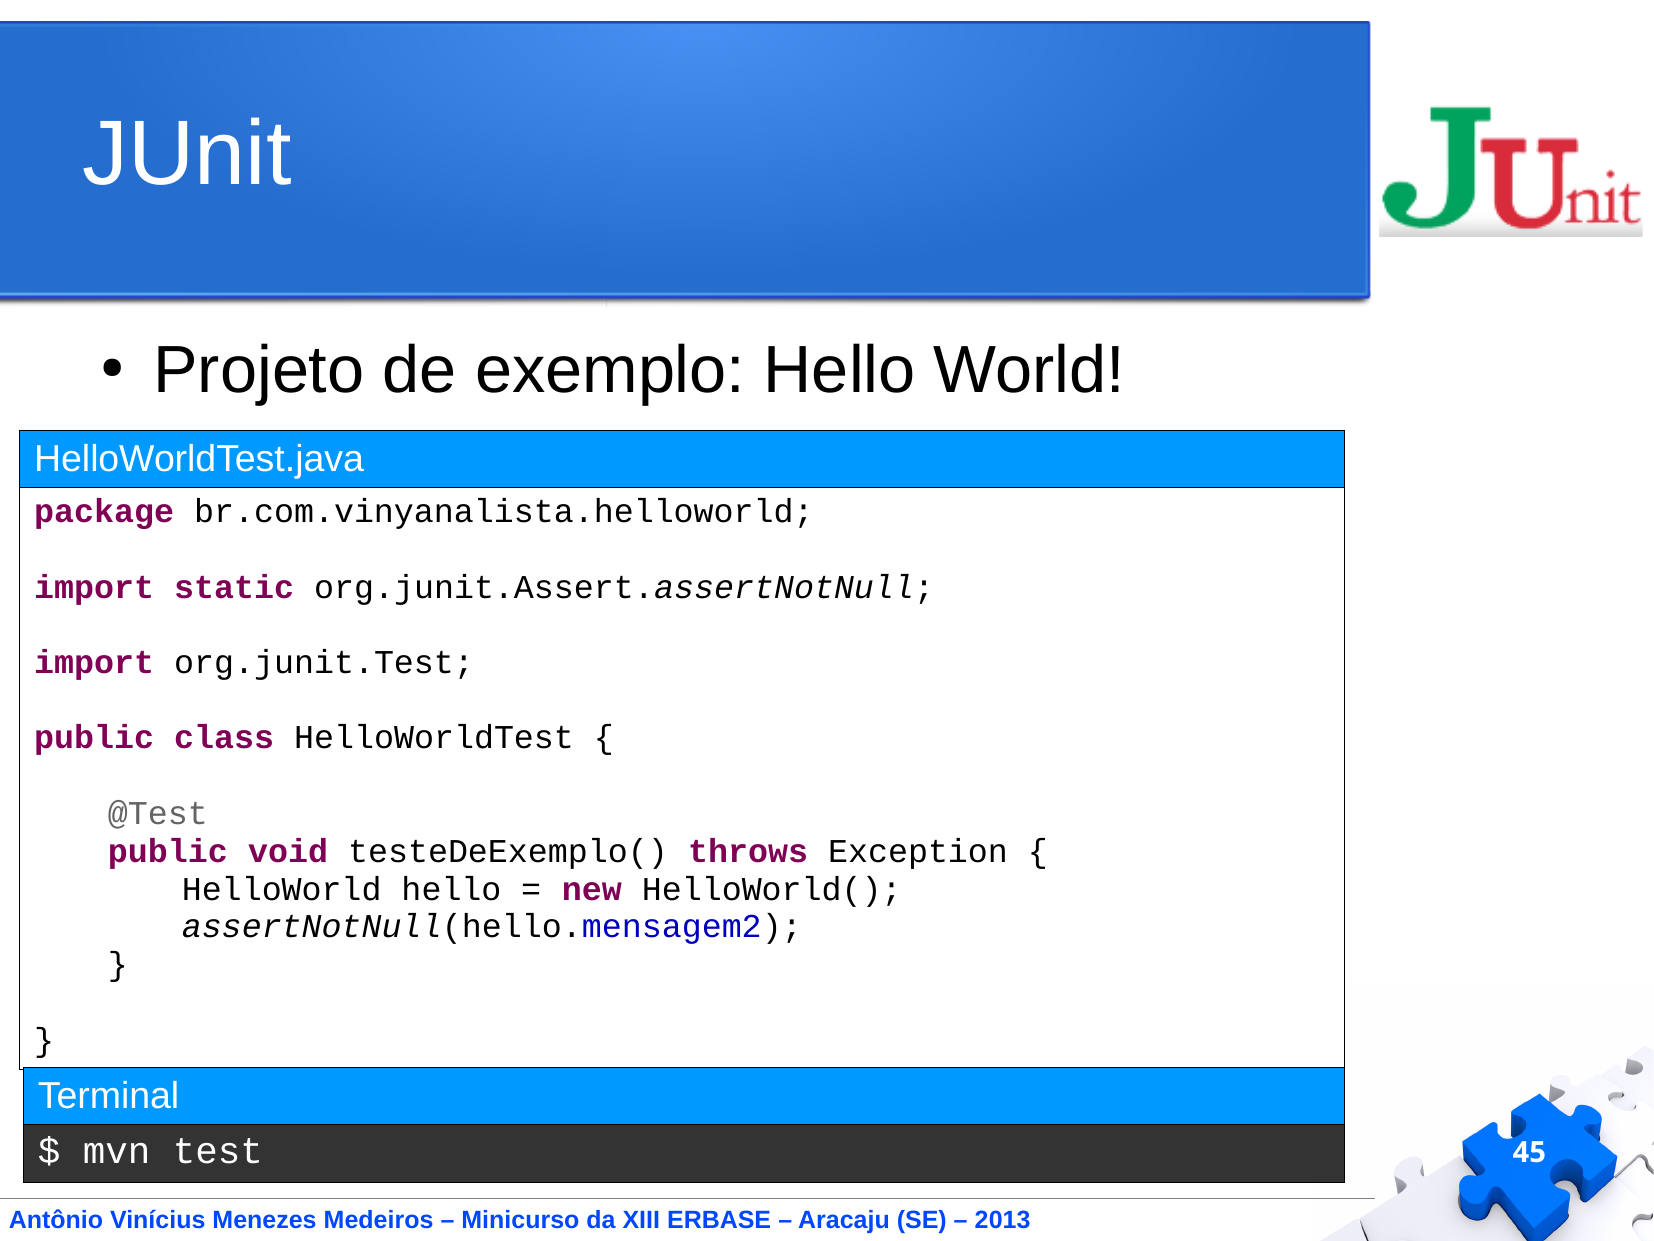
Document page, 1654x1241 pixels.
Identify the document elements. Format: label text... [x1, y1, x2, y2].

table_header HelloWorldTest.java [20, 431, 1344, 487]
table_cell $ mvn test [24, 1125, 1344, 1182]
table_cell package br.com.vinyanalista.helloworld; import static org.junit.Assert.assertNotNull; import org.junit.Test; public class HelloWorldTest { @Test public void testeDeExemplo() throws Exception { HelloWorld hello = new HelloWorld(); assertNotNull(hello.mensagem2); } } [20, 488, 1344, 1069]
picture [1311, 983, 1654, 1241]
picture [1379, 94, 1647, 237]
list Projeto de exemplo: Hello World! [82, 332, 1356, 532]
title JUnit [82, 49, 1323, 257]
picture [0, 21, 1375, 307]
table_header Terminal [24, 1068, 1344, 1124]
